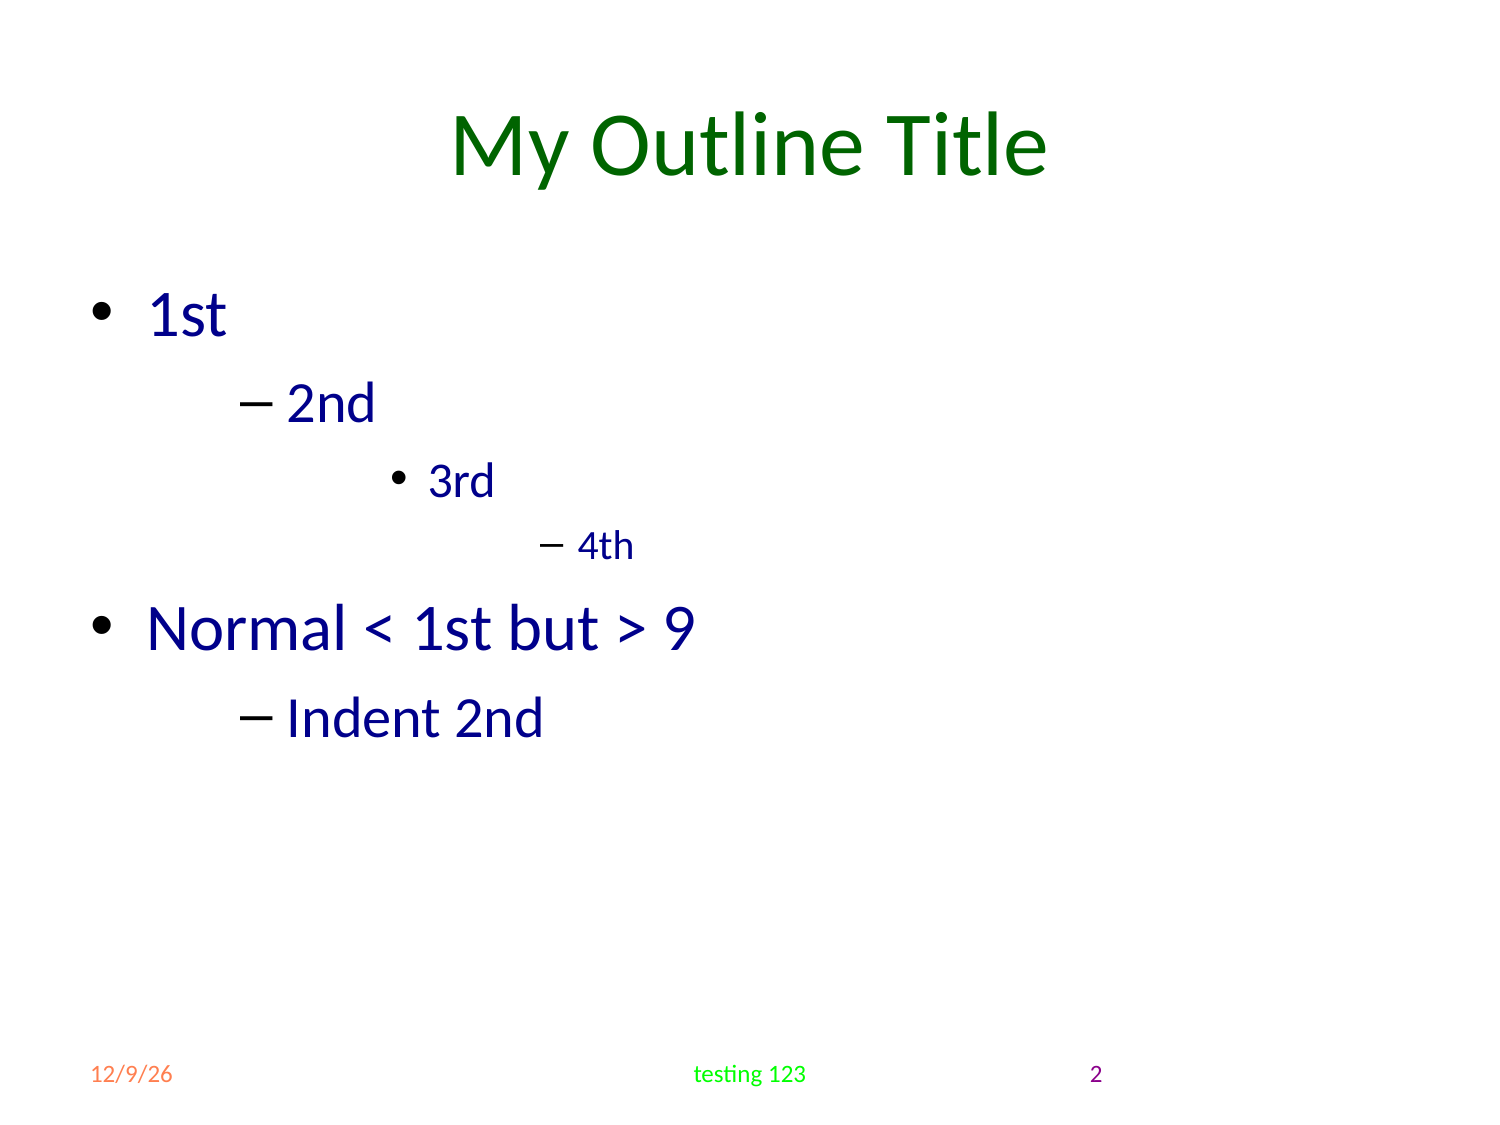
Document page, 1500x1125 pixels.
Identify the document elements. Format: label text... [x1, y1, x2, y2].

footer testing 123 [512, 1042, 988, 1103]
title My Outline Title [75, 45, 1426, 233]
list 1st 2nd 3rd 4th Normal < 1st but > 9 Indent 2nd [75, 262, 1426, 1005]
slide_number [75, 1042, 426, 1103]
slide_number [1074, 1042, 1426, 1103]
